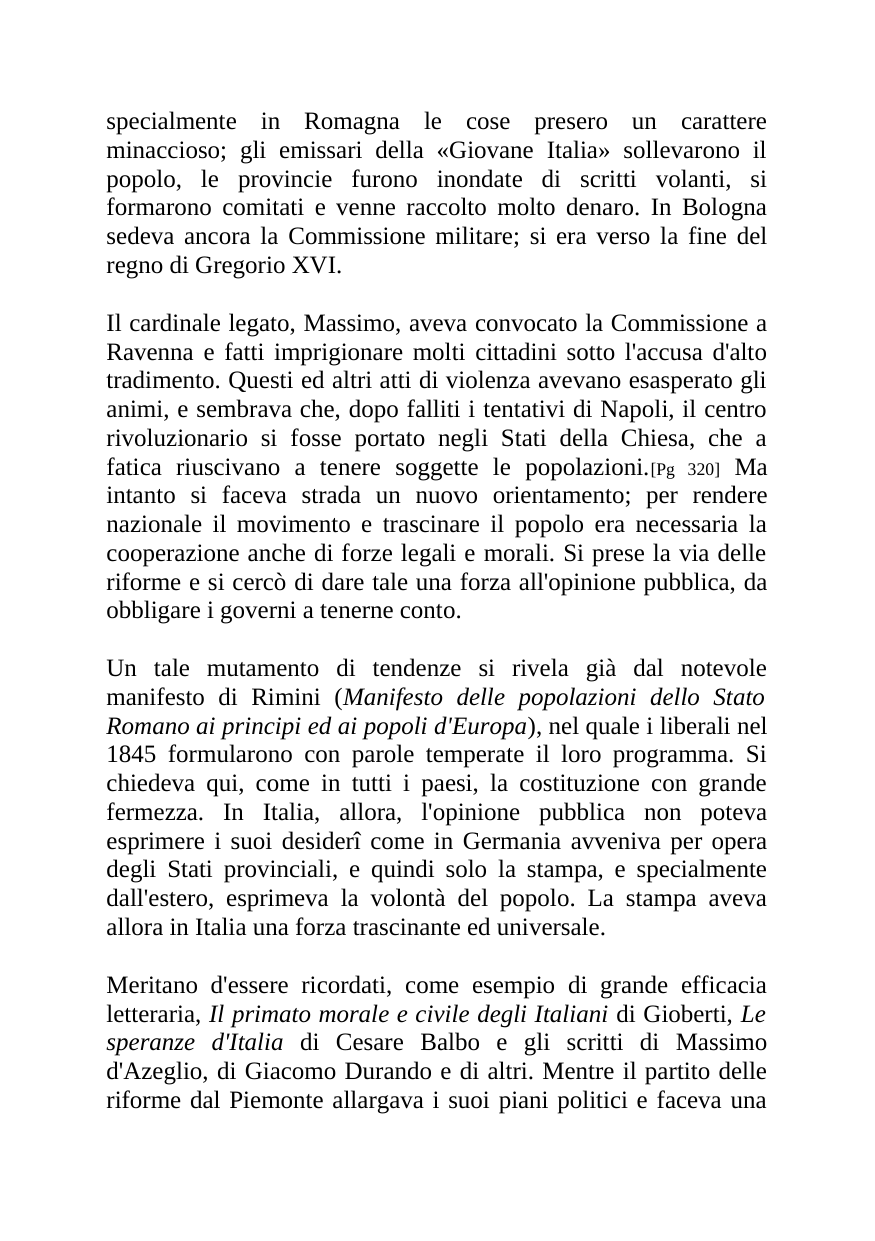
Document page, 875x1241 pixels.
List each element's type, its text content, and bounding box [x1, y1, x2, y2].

text Il cardinale legato, Massimo, aveva convocato la Commissione a Ravenna e fatti imprigionare molti cittadini sotto l'accusa d'alto tradimento. Questi ed altri atti di violenza avevano esasperato gli animi, e sembrava che, dopo falliti i tentativi di Napoli, il centro rivoluzionario si fosse portato negli Stati della Chiesa, che a fatica riuscivano a tenere soggette le popolazioni.[Pg 320] Ma intanto si faceva strada un nuovo orientamento; per rendere nazionale il movimento e trascinare il popolo era necessaria la cooperazione anche di forze legali e morali. Si prese la via delle riforme e si cercò di dare tale una forza all'opinione pubblica, da obbligare i governi a tenerne conto. [106, 308, 768, 624]
text Meritano d'essere ricordati, come esempio di grande efficacia letteraria, Il primato morale e civile degli Italiani di Gioberti, Le speranze d'Italia di Cesare Balbo e gli scritti di Massimo d'Azeglio, di Giacomo Durando e di altri. Mentre il partito delle riforme dal Piemonte allargava i suoi piani politici e faceva una [106, 970, 768, 1114]
text Un tale mutamento di tendenze si rivela già dal notevole manifesto di Rimini (Manifesto delle popolazioni dello Stato Romano ai principi ed ai popoli d'Europa), nel quale i liberali nel 1845 formularono con parole temperate il loro programma. Si chiedeva qui, come in tutti i paesi, la costituzione con grande fermezza. In Italia, allora, l'opinione pubblica non poteva esprimere i suoi desiderî come in Germania avveniva per opera degli Stati provinciali, e quindi solo la stampa, e specialmente dall'estero, esprimeva la volontà del popolo. La stampa aveva allora in Italia una forza trascinante ed universale. [106, 653, 768, 941]
text specialmente in Romagna le cose presero un carattere minaccioso; gli emissari della «Giovane Italia» sollevarono il popolo, le provincie furono inondate di scritti volanti, si formarono comitati e venne raccolto molto denaro. In Bologna sedeva ancora la Commissione militare; si era verso la fine del regno di Gregorio XVI. [106, 106, 768, 279]
